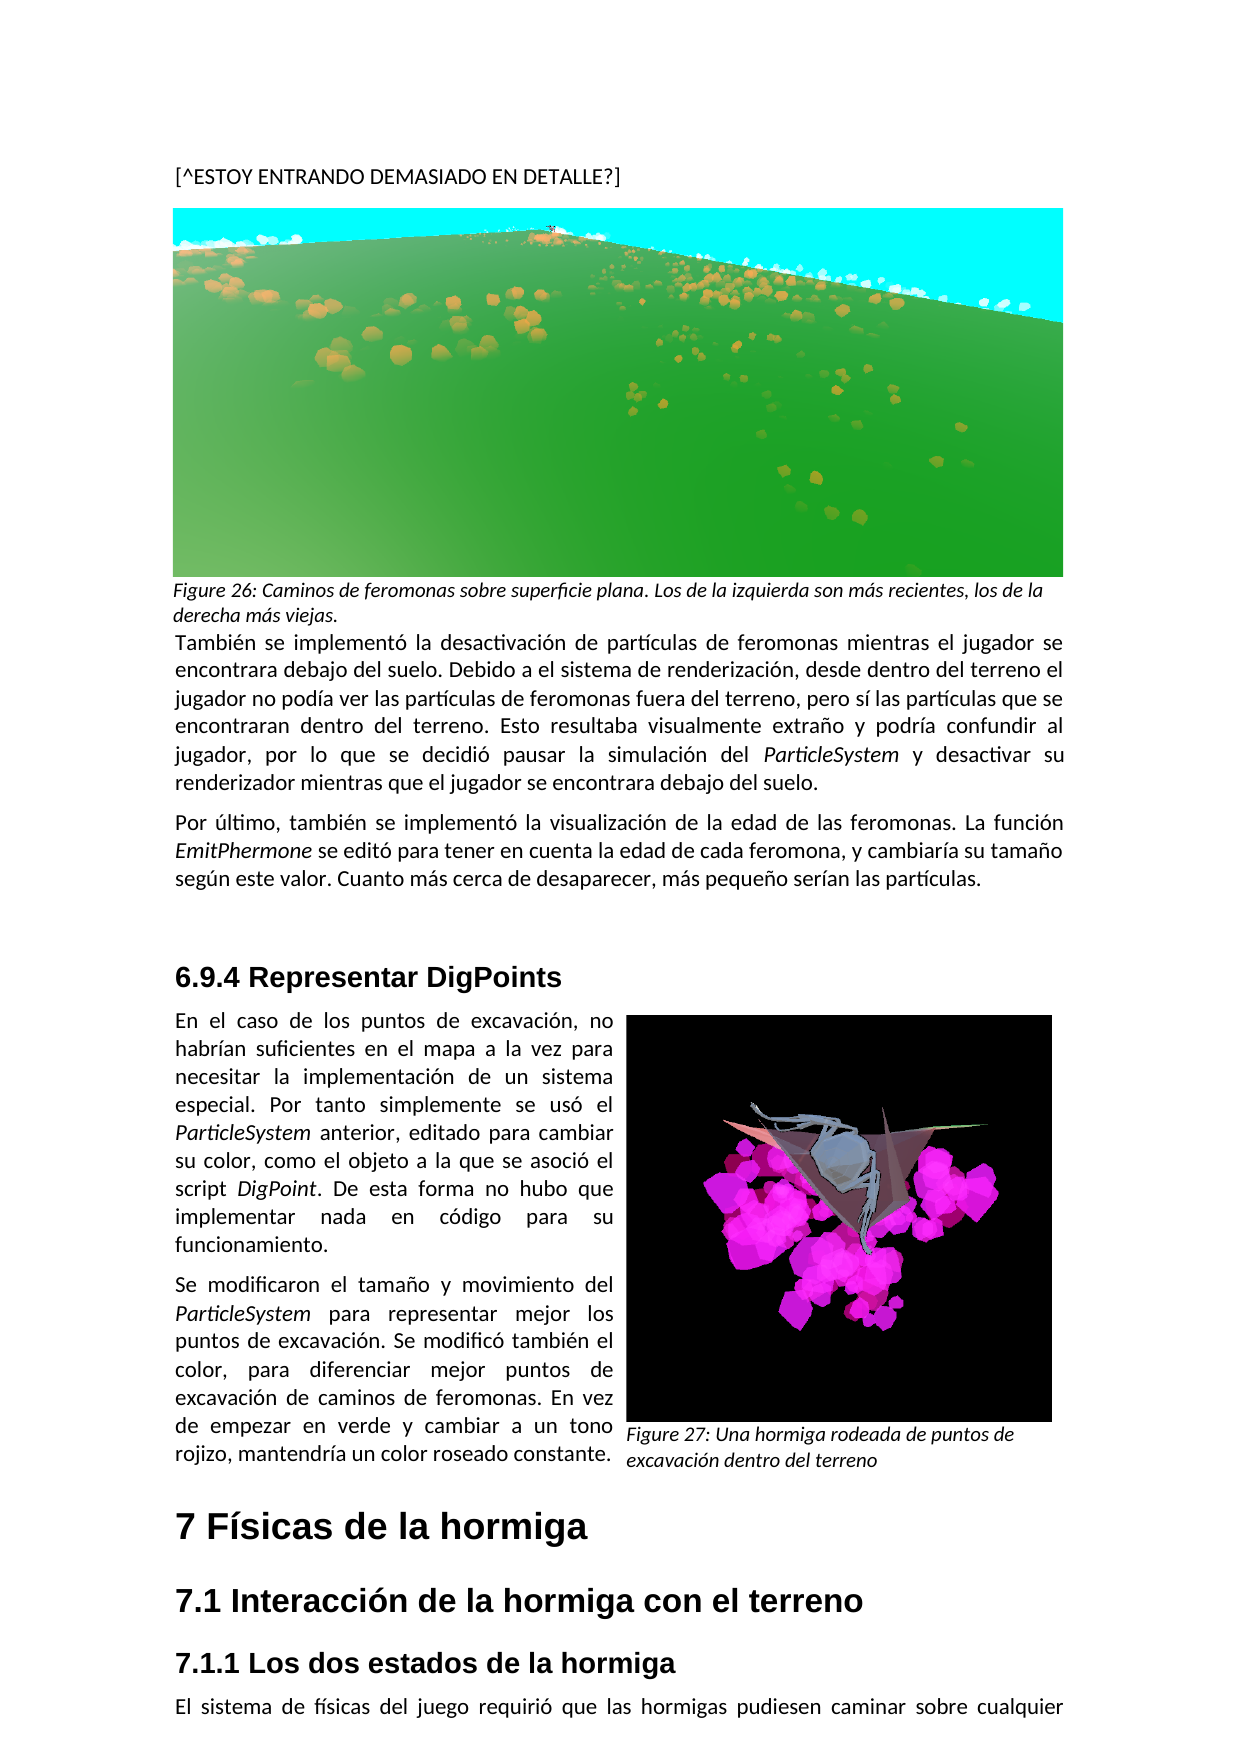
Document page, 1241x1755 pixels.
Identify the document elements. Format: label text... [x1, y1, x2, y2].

text En el caso de los puntos de excavación, no habrían suficientes en el mapa a la vez para necesitar la implementación de un sistema especial. Por tanto simplemente se usó el ParticleSystem anterior, editado para cambiar su color, como el objeto a la que se asoció el script DigPoint. De esta forma no hubo que implementar nada en código para su funcionamiento. [175, 1002, 1065, 1258]
subtitle Interacción de la hormiga con el terreno [175, 1581, 1065, 1619]
text Por último, también se implementó la visualización de la edad de las feromonas. La función EmitPhermone se editó para tener en cuenta la edad de cada feromona, y cambiaría su tamaño según este valor. Cuanto más cerca de desaparecer, más pequeño serían las partículas. [175, 808, 1065, 892]
subtitle Representar DigPoints [175, 960, 1065, 993]
picture [626, 1015, 1052, 1422]
text Se modificaron el tamaño y movimiento del ParticleSystem para representar mejor los puntos de excavación. Se modificó también el color, para diferenciar mejor puntos de excavación de caminos de feromonas. En vez de empezar en verde y cambiar a un tono rojizo, mantendría un color roseado constante. [175, 1271, 626, 1467]
text El sistema de físicas del juego requirió que las hormigas pudiesen caminar sobre cualquier [175, 1692, 1065, 1720]
text Figure 26: Caminos de feromonas sobre superficie plana. Los de la izquierda son más recientes, los de la derecha más viejas. [173, 577, 1063, 628]
picture [172, 208, 1064, 577]
text Figure 27: Una hormiga rodeada de puntos de excavación dentro del terreno [626, 1422, 1052, 1472]
text También se implementó la desactivación de partículas de feromonas mientras el jugador se encontrara debajo del suelo. Debido a el sistema de renderización, desde dentro del terreno el jugador no podía ver las partículas de feromonas fuera del terreno, pero sí las partículas que se encontraran dentro del terreno. Esto resultaba visualmente extraño y podría confundir al jugador, por lo que se decidió pausar la simulación del ParticleSystem y desactivar su renderizador mientras que el jugador se encontrara debajo del suelo. [175, 577, 1065, 796]
text [173, 196, 1063, 208]
subtitle Físicas de la hormiga [175, 1504, 1065, 1547]
text [^ESTOY ENTRANDO DEMASIADO EN DETALLE?] [175, 162, 1065, 191]
subtitle Los dos estados de la hormiga [175, 1646, 1065, 1680]
